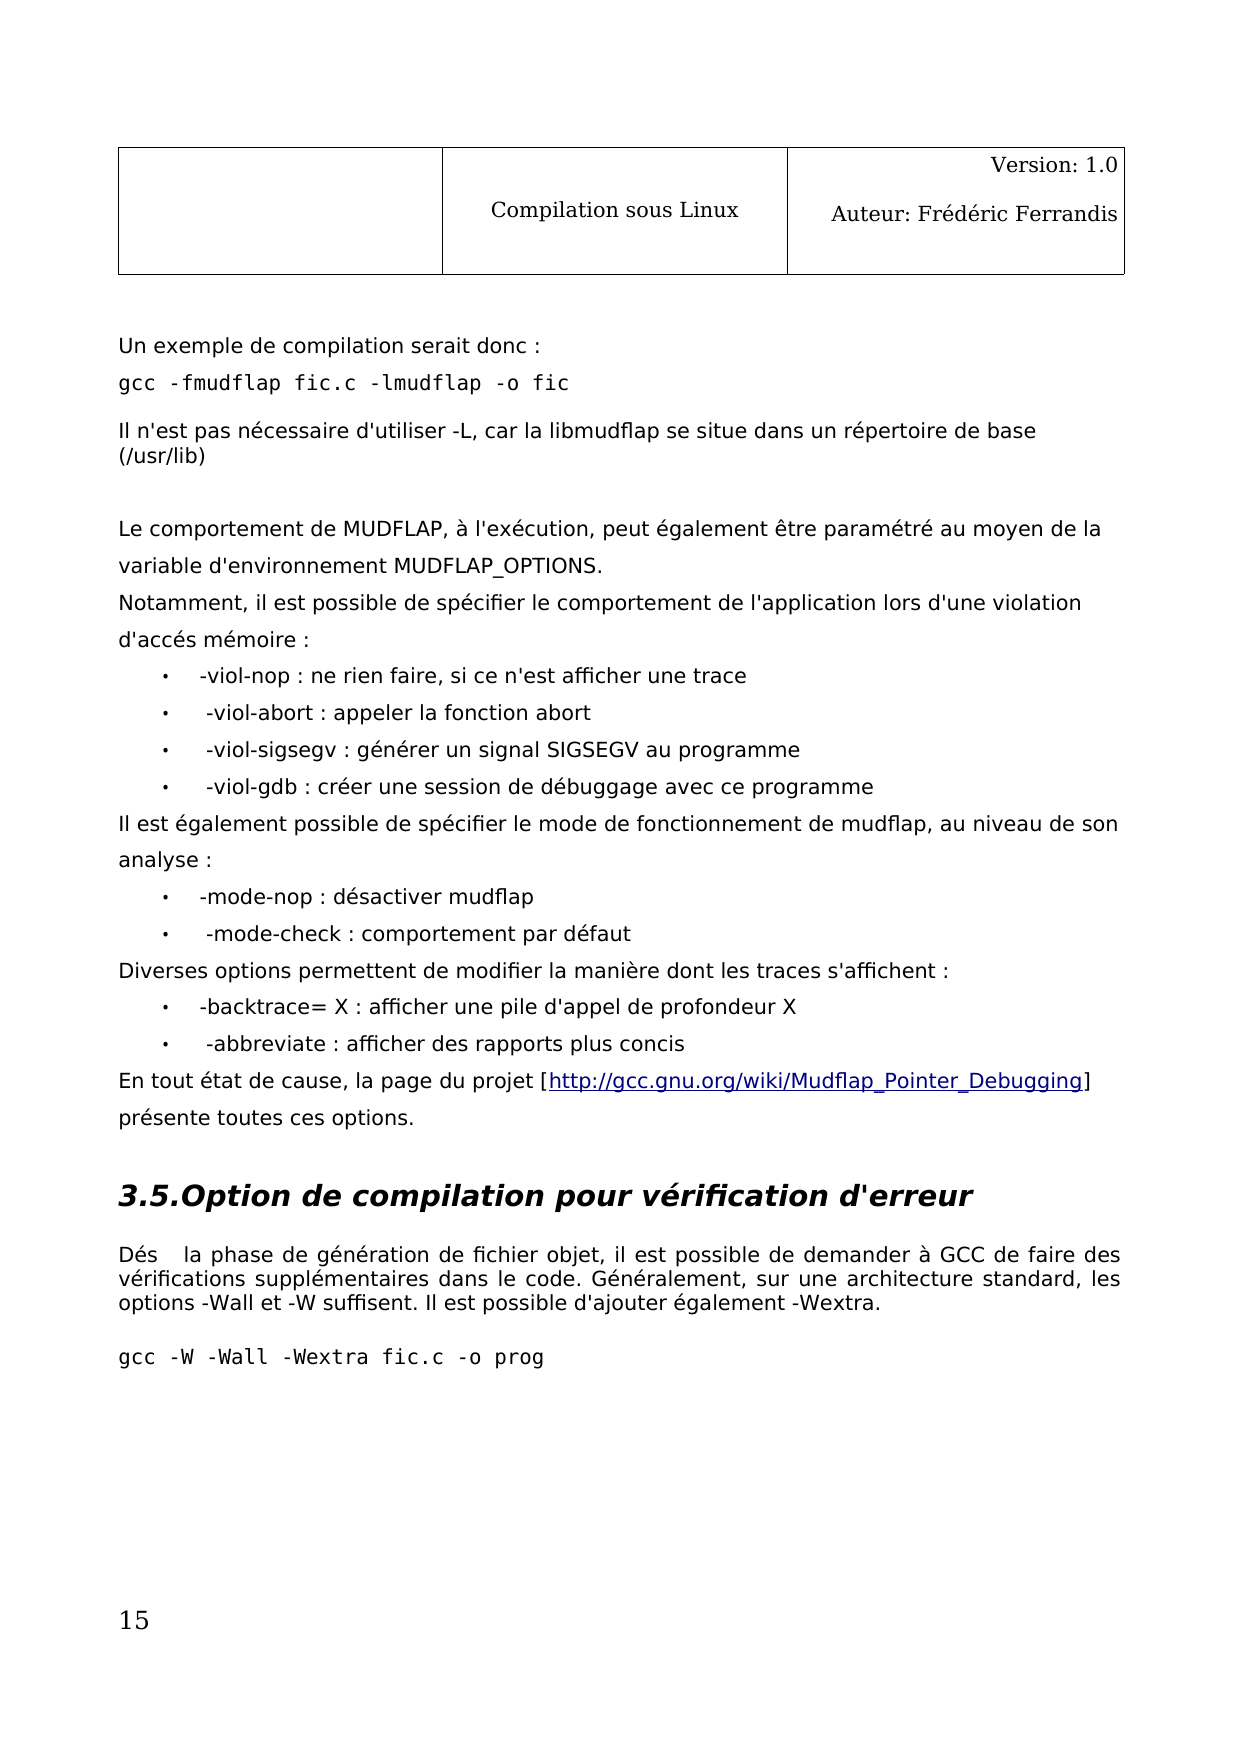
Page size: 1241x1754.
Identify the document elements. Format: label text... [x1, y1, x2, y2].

text Dés la phase de génération de fichier objet, il est possible de demander à GCC de faire des vérifications supplémentaires dans le code. Généralement, sur une architecture standard, les options -Wall et -W suffisent. Il est possible d'ajouter également -Wextra. [118, 1243, 1122, 1316]
list -viol-gdb : créer une session de débuggage avec ce programme [162, 775, 1122, 799]
text variable d'environnement MUDFLAP_OPTIONS. [118, 554, 1122, 578]
text Il est également possible de spécifier le mode de fonctionnement de mudflap, au niveau de son [118, 812, 1122, 836]
text Le comportement de MUDFLAP, à l'exécution, peut également être paramétré au moyen de la [118, 517, 1122, 542]
text Notamment, il est possible de spécifier le comportement de l'application lors d'une violation [118, 591, 1122, 615]
text Un exemple de compilation serait donc : [118, 334, 1122, 358]
text gcc -W -Wall -Wextra fic.c -o prog [118, 1345, 1122, 1369]
list -viol-abort : appeler la fonction abort [162, 701, 1122, 726]
text gcc -fmudflap fic.c -lmudflap -o fic [118, 371, 1122, 395]
text analyse : [118, 848, 1122, 873]
list -abbreviate : afficher des rapports plus concis [162, 1032, 1122, 1056]
list -mode-check : comportement par défaut [162, 922, 1122, 946]
text Il n'est pas nécessaire d'utiliser -L, car la libmudflap se situe dans un répertoire de base (/usr/lib) [118, 419, 1122, 468]
text présente toutes ces options. [118, 1106, 1122, 1130]
text Diverses options permettent de modifier la manière dont les traces s'affichent : [118, 959, 1122, 983]
list -backtrace= X : afficher une pile d'appel de profondeur X [162, 995, 1122, 1020]
list -viol-sigsegv : générer un signal SIGSEGV au programme [162, 738, 1122, 762]
text d'accés mémoire : [118, 628, 1122, 652]
list -viol-nop : ne rien faire, si ce n'est afficher une trace [162, 664, 1122, 689]
list -mode-nop : désactiver mudflap [162, 885, 1122, 909]
text En tout état de cause, la page du projet [http://gcc.gnu.org/wiki/Mudflap_Pointer_Debugging] [118, 1069, 1122, 1093]
subtitle Option de compilation pour vérification d'erreur [118, 1179, 1122, 1213]
